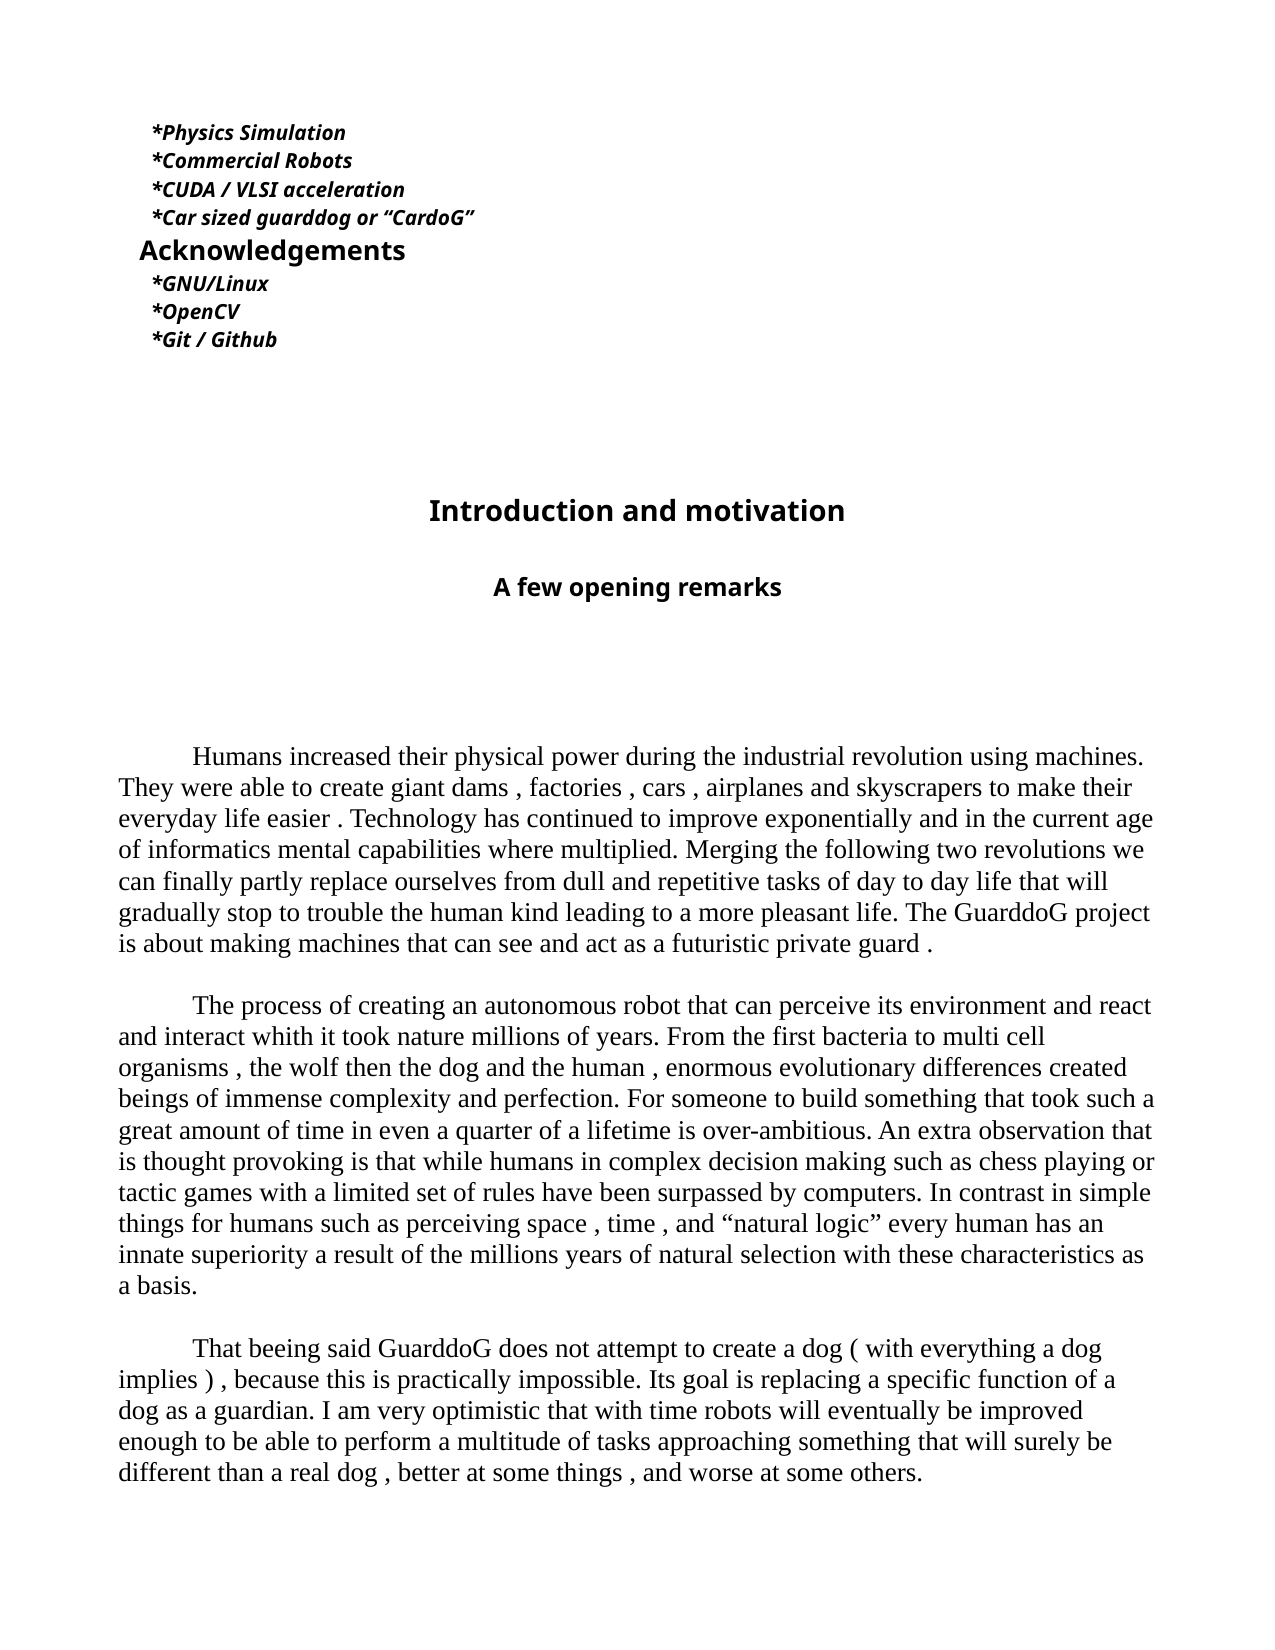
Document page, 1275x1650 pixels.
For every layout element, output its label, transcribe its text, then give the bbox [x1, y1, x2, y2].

text Acknowledgements [118, 232, 1157, 269]
text Humans increased their physical power during the industrial revolution using machines. They were able to create giant dams , factories , cars , airplanes and skyscrapers to make their everyday life easier . Technology has continued to improve exponentially and in the current age of informatics mental capabilities where multiplied. Merging the following two revolutions we can finally partly replace ourselves from dull and repetitive tasks of day to day life that will gradually stop to trouble the human kind leading to a more pleasant life. The GuarddoG project is about making machines that can see and act as a futuristic private guard . [118, 740, 1157, 958]
text Introduction and motivation [118, 490, 1157, 530]
text *Car sized guarddog or “CardoG” [118, 203, 1157, 232]
text *OpenCV [118, 297, 1157, 326]
text *CUDA / VLSI acceleration [118, 175, 1157, 203]
text *Commercial Robots [118, 147, 1157, 175]
text That beeing said GuarddoG does not attempt to create a dog ( with everything a dog implies ) , because this is practically impossible. Its goal is replacing a specific function of a dog as a guardian. I am very optimistic that with time robots will eventually be improved enough to be able to perform a multitude of tasks approaching something that will surely be different than a real dog , better at some things , and worse at some others. [118, 1332, 1157, 1487]
text *GNU/Linux [118, 269, 1157, 297]
text A few opening remarks [118, 570, 1157, 604]
text *Git / Github [118, 326, 1157, 354]
text The process of creating an autonomous robot that can perceive its environment and react and interact whith it took nature millions of years. From the first bacteria to multi cell organisms , the wolf then the dog and the human , enormous evolutionary differences created beings of immense complexity and perfection. For someone to build something that took such a great amount of time in even a quarter of a lifetime is over-ambitious. An extra observation that is thought provoking is that while humans in complex decision making such as chess playing or tactic games with a limited set of rules have been surpassed by computers. In contrast in simple things for humans such as perceiving space , time , and “natural logic” every human has an innate superiority a result of the millions years of natural selection with these characteristics as a basis. [118, 989, 1157, 1301]
text *Physics Simulation [118, 118, 1157, 147]
